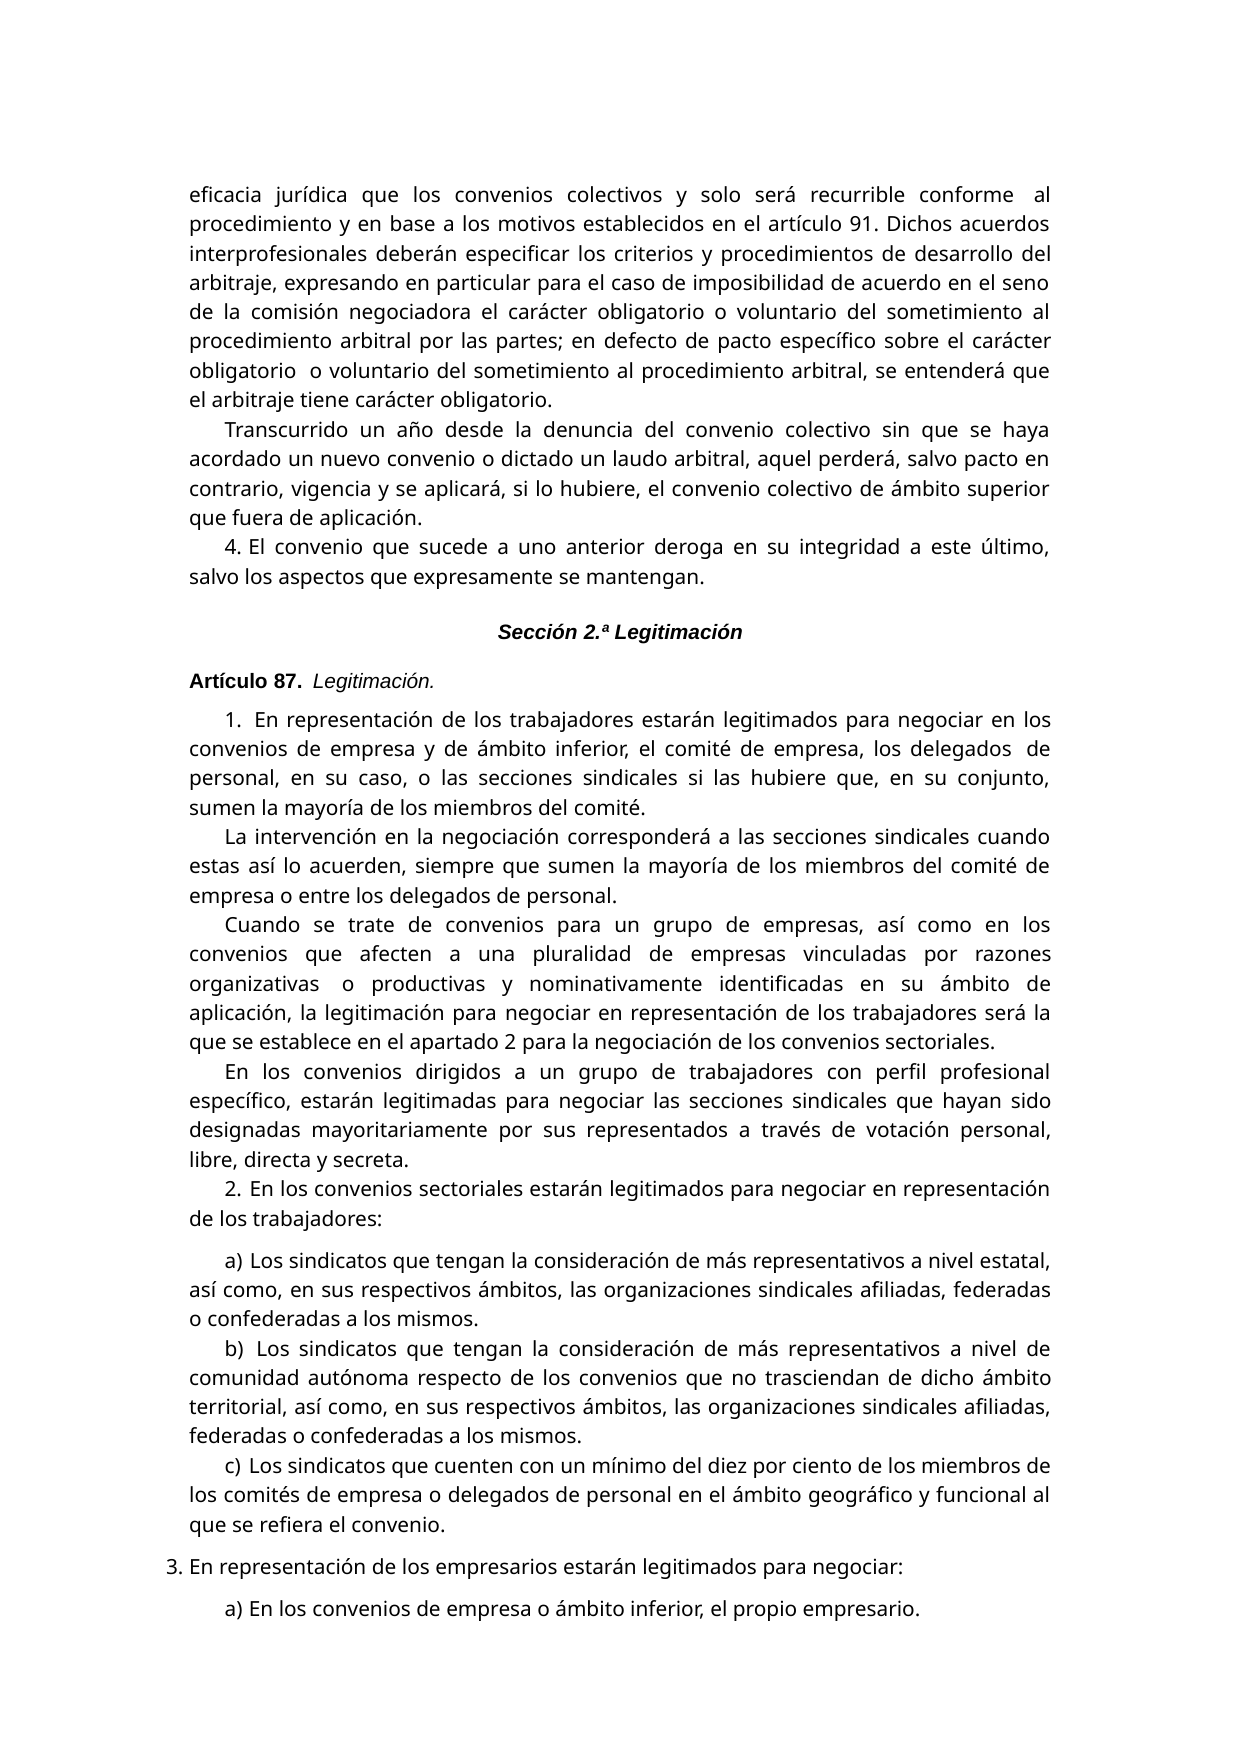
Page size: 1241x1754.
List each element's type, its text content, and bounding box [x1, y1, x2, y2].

text eficacia jurídica que los convenios colectivos y solo será recurrible conforme al procedimiento y en base a los motivos establecidos en el artículo 91. Dichos acuerdos interprofesionales deberán especificar los criterios y procedimientos de desarrollo del arbitraje, expresando en particular para el caso de imposibilidad de acuerdo en el seno de la comisión negociadora el carácter obligatorio o voluntario del sometimiento al procedimiento arbitral por las partes; en defecto de pacto específico sobre el carácter obligatorio o voluntario del sometimiento al procedimiento arbitral, se entenderá que el arbitraje tiene carácter obligatorio. [189, 180, 1051, 414]
list En representación de los empresarios estarán legitimados para negociar: [166, 1552, 1184, 1580]
list Los sindicatos que tengan la consideración de más representativos a nivel de comunidad autónoma respecto de los convenios que no trasciendan de dicho ámbito territorial, así como, en sus respectivos ámbitos, las organizaciones sindicales afiliadas, federadas o confederadas a los mismos. [189, 1334, 1051, 1450]
list El convenio que sucede a uno anterior deroga en su integridad a este último, salvo los aspectos que expresamente se mantengan. [189, 532, 1051, 590]
subtitle Sección 2.ª Legitimación [365, 620, 876, 644]
list En los convenios de empresa o ámbito inferior, el propio empresario. [224, 1594, 1184, 1622]
list En representación de los trabajadores estarán legitimados para negociar en los convenios de empresa y de ámbito inferior, el comité de empresa, los delegados de personal, en su caso, o las secciones sindicales si las hubiere que, en su conjunto, sumen la mayoría de los miembros del comité. [189, 705, 1051, 821]
list Los sindicatos que tengan la consideración de más representativos a nivel estatal, así como, en sus respectivos ámbitos, las organizaciones sindicales afiliadas, federadas o confederadas a los mismos. [189, 1246, 1051, 1333]
text La intervención en la negociación corresponderá a las secciones sindicales cuando estas así lo acuerden, siempre que sumen la mayoría de los miembros del comité de empresa o entre los delegados de personal. [189, 822, 1051, 909]
text Artículo 87. Legitimación. [189, 668, 1184, 692]
list Los sindicatos que cuenten con un mínimo del diez por ciento de los miembros de los comités de empresa o delegados de personal en el ámbito geográfico y funcional al que se refiera el convenio. [189, 1451, 1052, 1538]
text Transcurrido un año desde la denuncia del convenio colectivo sin que se haya acordado un nuevo convenio o dictado un laudo arbitral, aquel perderá, salvo pacto en contrario, vigencia y se aplicará, si lo hubiere, el convenio colectivo de ámbito superior que fuera de aplicación. [189, 415, 1051, 531]
text En los convenios dirigidos a un grupo de trabajadores con perfil profesional específico, estarán legitimadas para negociar las secciones sindicales que hayan sido designadas mayoritariamente por sus representados a través de votación personal, libre, directa y secreta. [189, 1057, 1051, 1173]
text Cuando se trate de convenios para un grupo de empresas, así como en los convenios que afecten a una pluralidad de empresas vinculadas por razones organizativas o productivas y nominativamente identificadas en su ámbito de aplicación, la legitimación para negociar en representación de los trabajadores será la que se establece en el apartado 2 para la negociación de los convenios sectoriales. [189, 910, 1051, 1056]
list En los convenios sectoriales estarán legitimados para negociar en representación de los trabajadores: [189, 1174, 1051, 1232]
